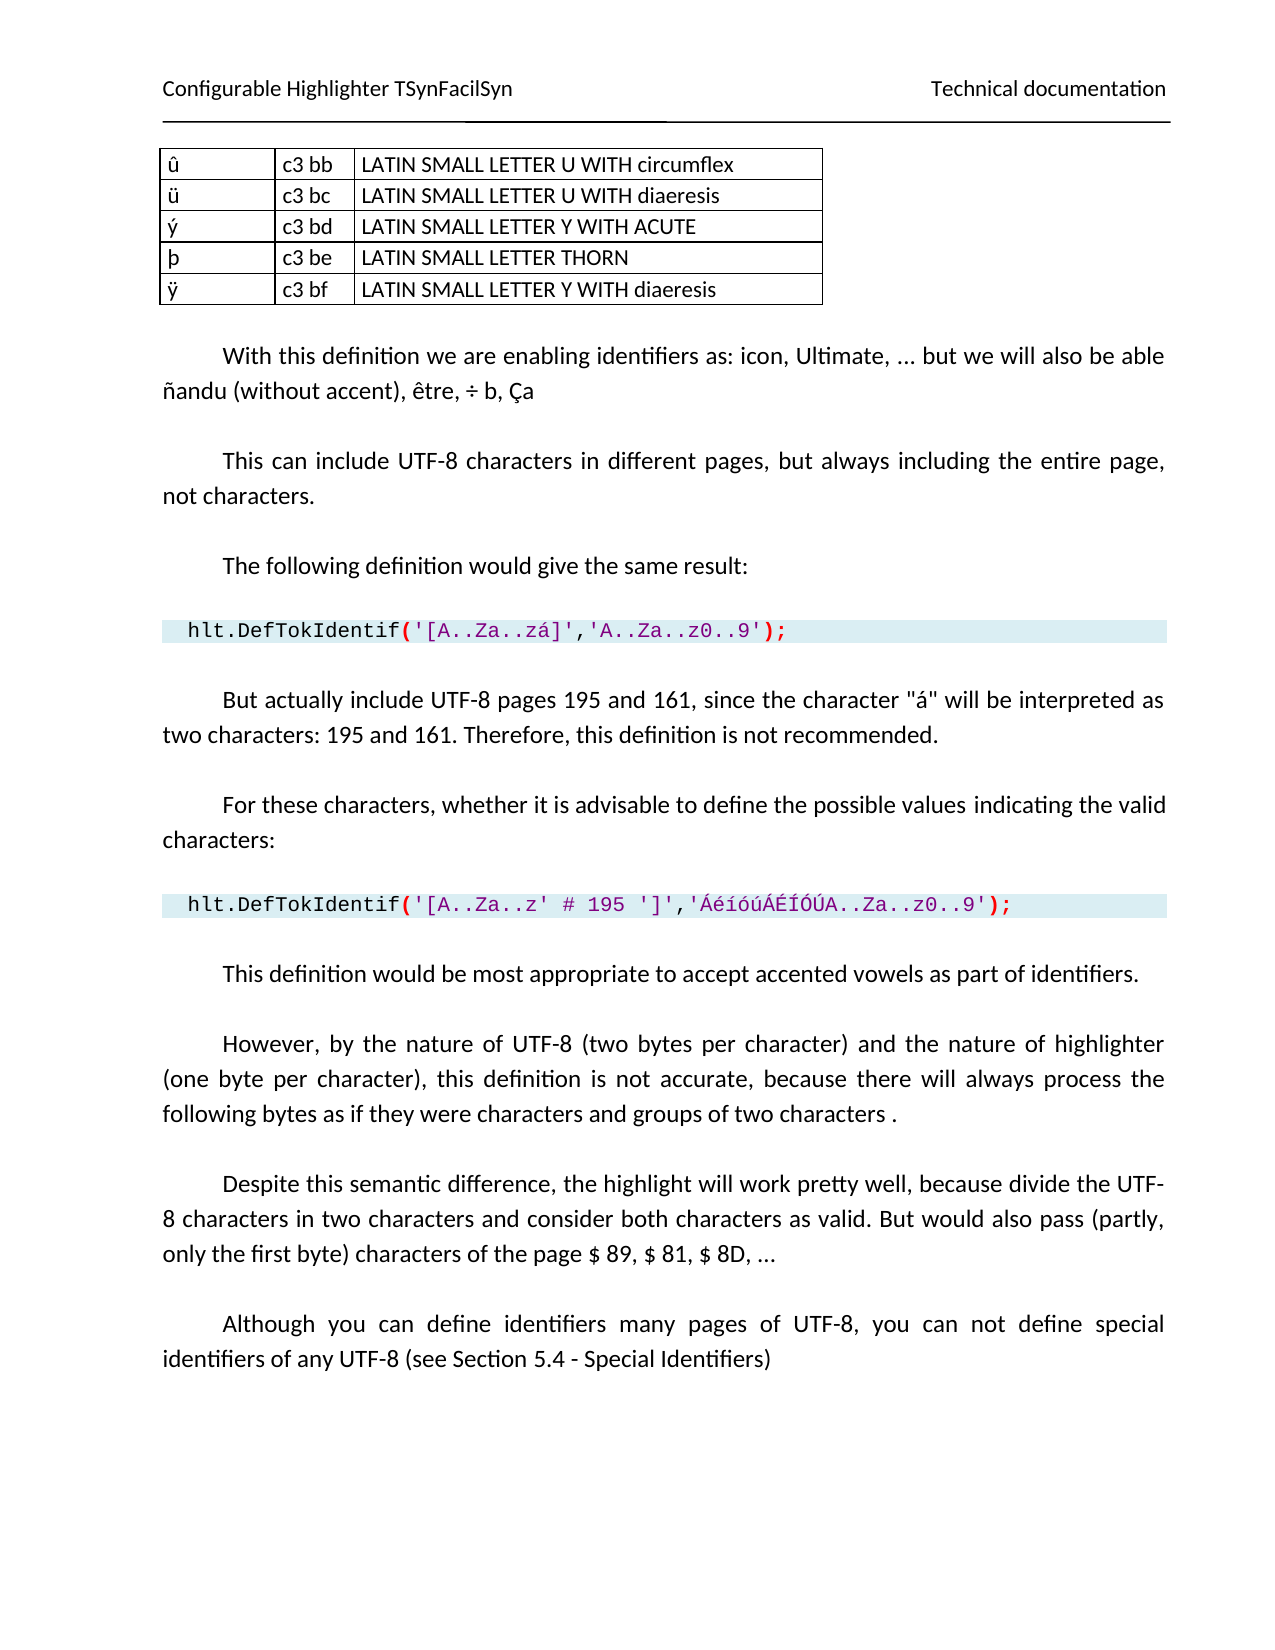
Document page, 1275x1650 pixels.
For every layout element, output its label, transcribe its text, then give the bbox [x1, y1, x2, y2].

table_cell c3 bb [276, 149, 354, 179]
table_cell c3 bf [276, 274, 354, 304]
table_cell LATIN SMALL LETTER Y WITH diaeresis [355, 274, 822, 304]
text This definition would be most appropriate to accept accented vowels as part of identifiers. [162, 958, 1167, 989]
text hlt.DefTokIdentif('[A..Za..z' # 195 ']','ÁéíóúÁÉÍÓÚA..Za..z0..9'); [162, 894, 1167, 918]
text hlt.DefTokIdentif('[A..Za..zá]','A..Za..z0..9'); [162, 620, 1167, 643]
table_cell c3 bc [276, 180, 354, 210]
table_cell LATIN SMALL LETTER Y WITH ACUTE [355, 211, 822, 241]
table_cell ü [161, 180, 274, 210]
text For these characters, whether it is advisable to define the possible values ​​indicating the valid characters: [162, 789, 1167, 855]
table_cell LATIN SMALL LETTER U WITH diaeresis [355, 180, 822, 210]
text Although you can define identifiers many pages of UTF-8, you can not define special identifiers of any UTF-8 (see Section 5.4 - Special Identifiers) [162, 1308, 1167, 1374]
text However, by the nature of UTF-8 (two bytes per character) and the nature of highlighter (one byte per character), this definition is not accurate, because there will always process the following bytes as if they were characters and groups of two characters . [162, 1028, 1167, 1129]
text This can include UTF-8 characters in different pages, but always including the entire page, not characters. [162, 445, 1167, 510]
table_cell þ [161, 243, 274, 273]
text With this definition we are enabling identifiers as: icon, Ultimate, ... but we will also be able ñandu (without accent), être, ÷ b, Ça [162, 340, 1167, 405]
table_cell ÿ [161, 274, 274, 304]
text The following definition would give the same result: [162, 550, 1167, 580]
table_cell c3 be [276, 243, 354, 273]
text Despite this semantic difference, the highlight will work pretty well, because divide the UTF-8 characters in two characters and consider both characters as valid. But would also pass (partly, only the first byte) characters of the page $ 89, $ 81, $ 8D, ... [162, 1168, 1167, 1269]
table_cell LATIN SMALL LETTER THORN [355, 243, 822, 273]
table_cell û [161, 149, 274, 179]
table_cell LATIN SMALL LETTER U WITH circumflex [355, 149, 822, 179]
table_cell ý [161, 211, 274, 241]
text But actually include UTF-8 pages 195 and 161, since the character "á" will be interpreted as two characters: 195 and 161. Therefore, this definition is not recommended. [162, 684, 1167, 750]
table_cell c3 bd [276, 211, 354, 241]
